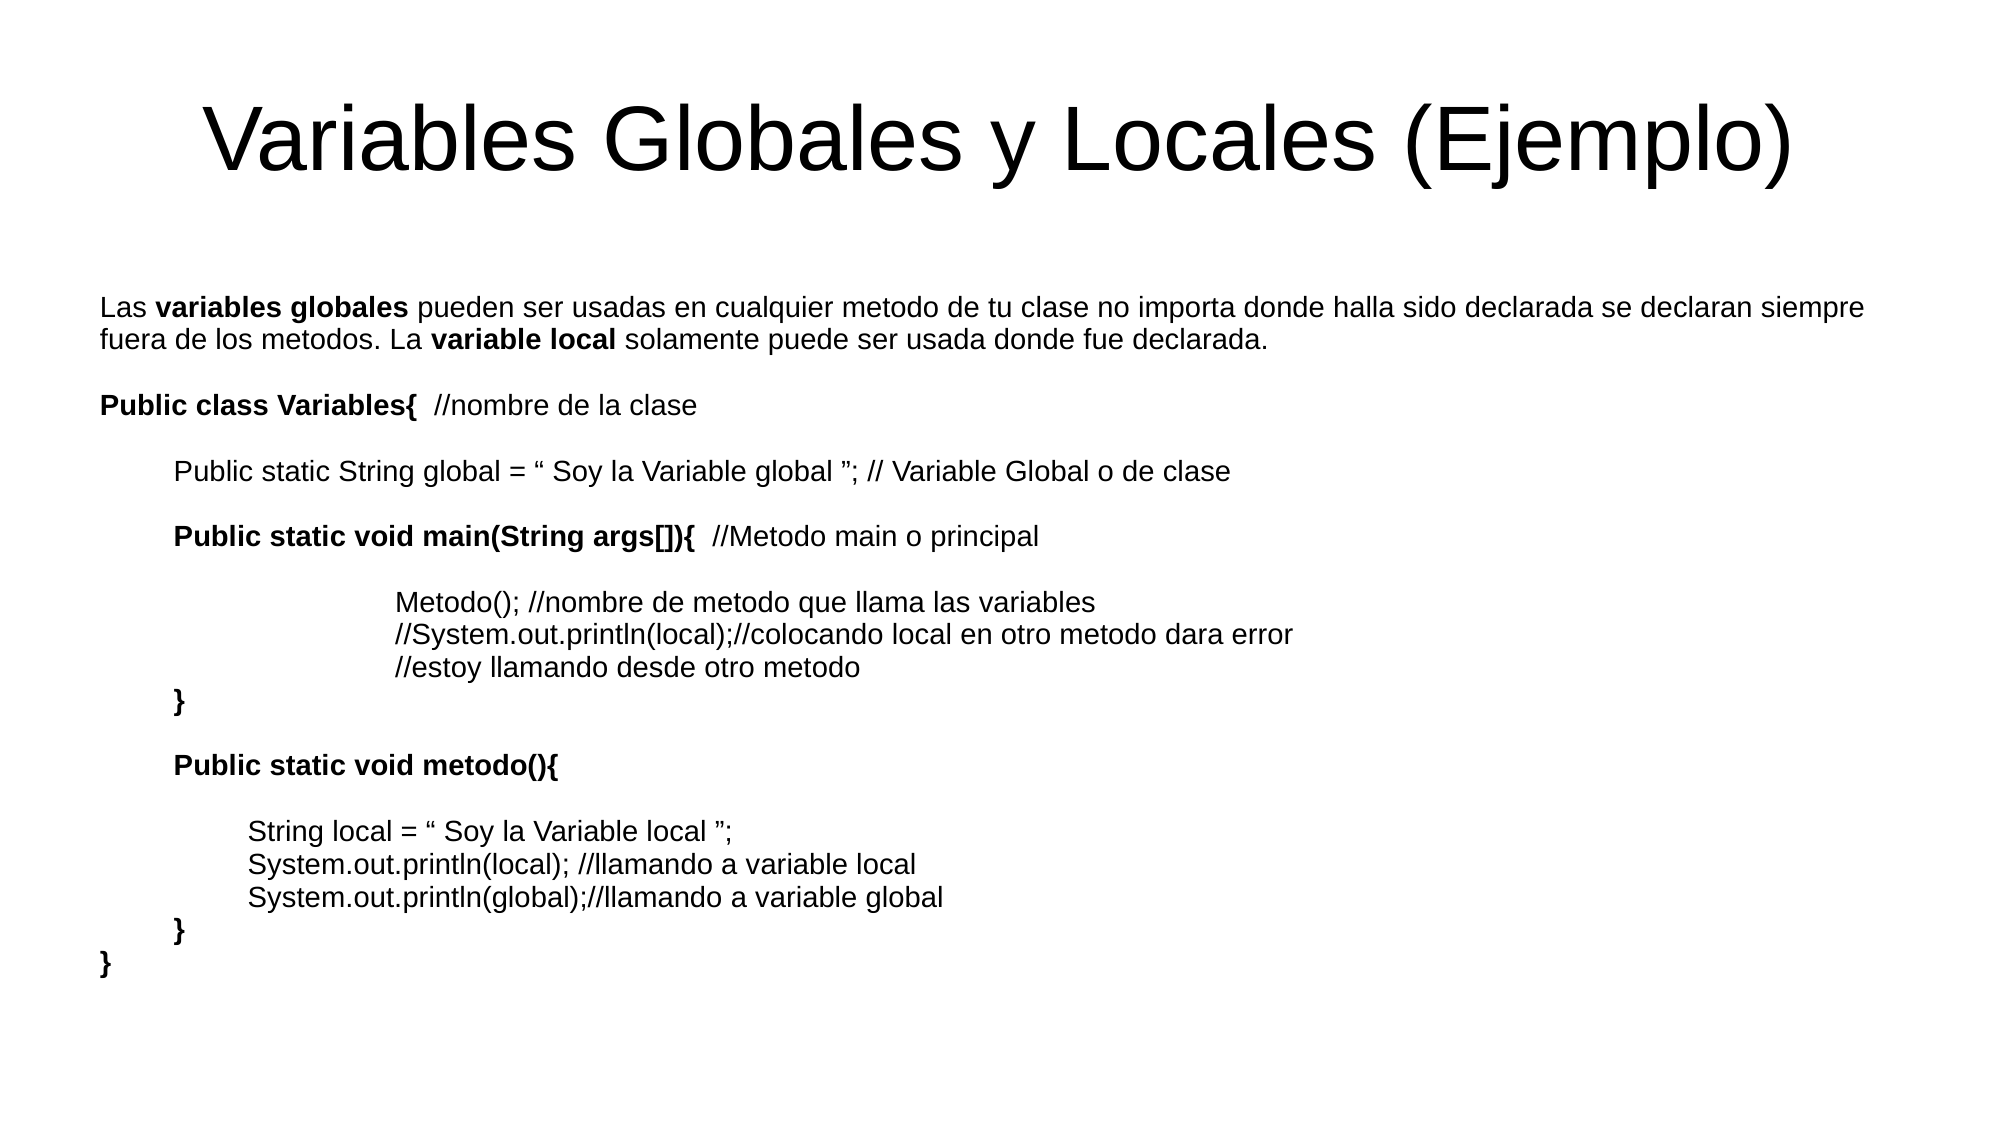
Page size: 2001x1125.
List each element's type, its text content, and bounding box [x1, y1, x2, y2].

title Variables Globales y Locales (Ejemplo) [99, 44, 1900, 233]
subtitle Las variables globales pueden ser usadas en cualquier metodo de tu clase no importa donde halla sido declarada se declaran siempre fuera de los metodos. La variable local solamente puede ser usada donde fue declarada. Public class Variables{ //nombre de la clase Public static String global = “ Soy la Variable global ”; // Variable Global o de clase Public static void main(String args[]){ //Metodo main o principal Metodo(); //nombre de metodo que llama las variables //System.out.println(local);//colocando local en otro metodo dara error //estoy llamando desde otro metodo } Public static void metodo(){ String local = “ Soy la Variable local ”; System.out.println(local); //llamando a variable local System.out.println(global);//llamando a variable global } } [99, 263, 1900, 1006]
